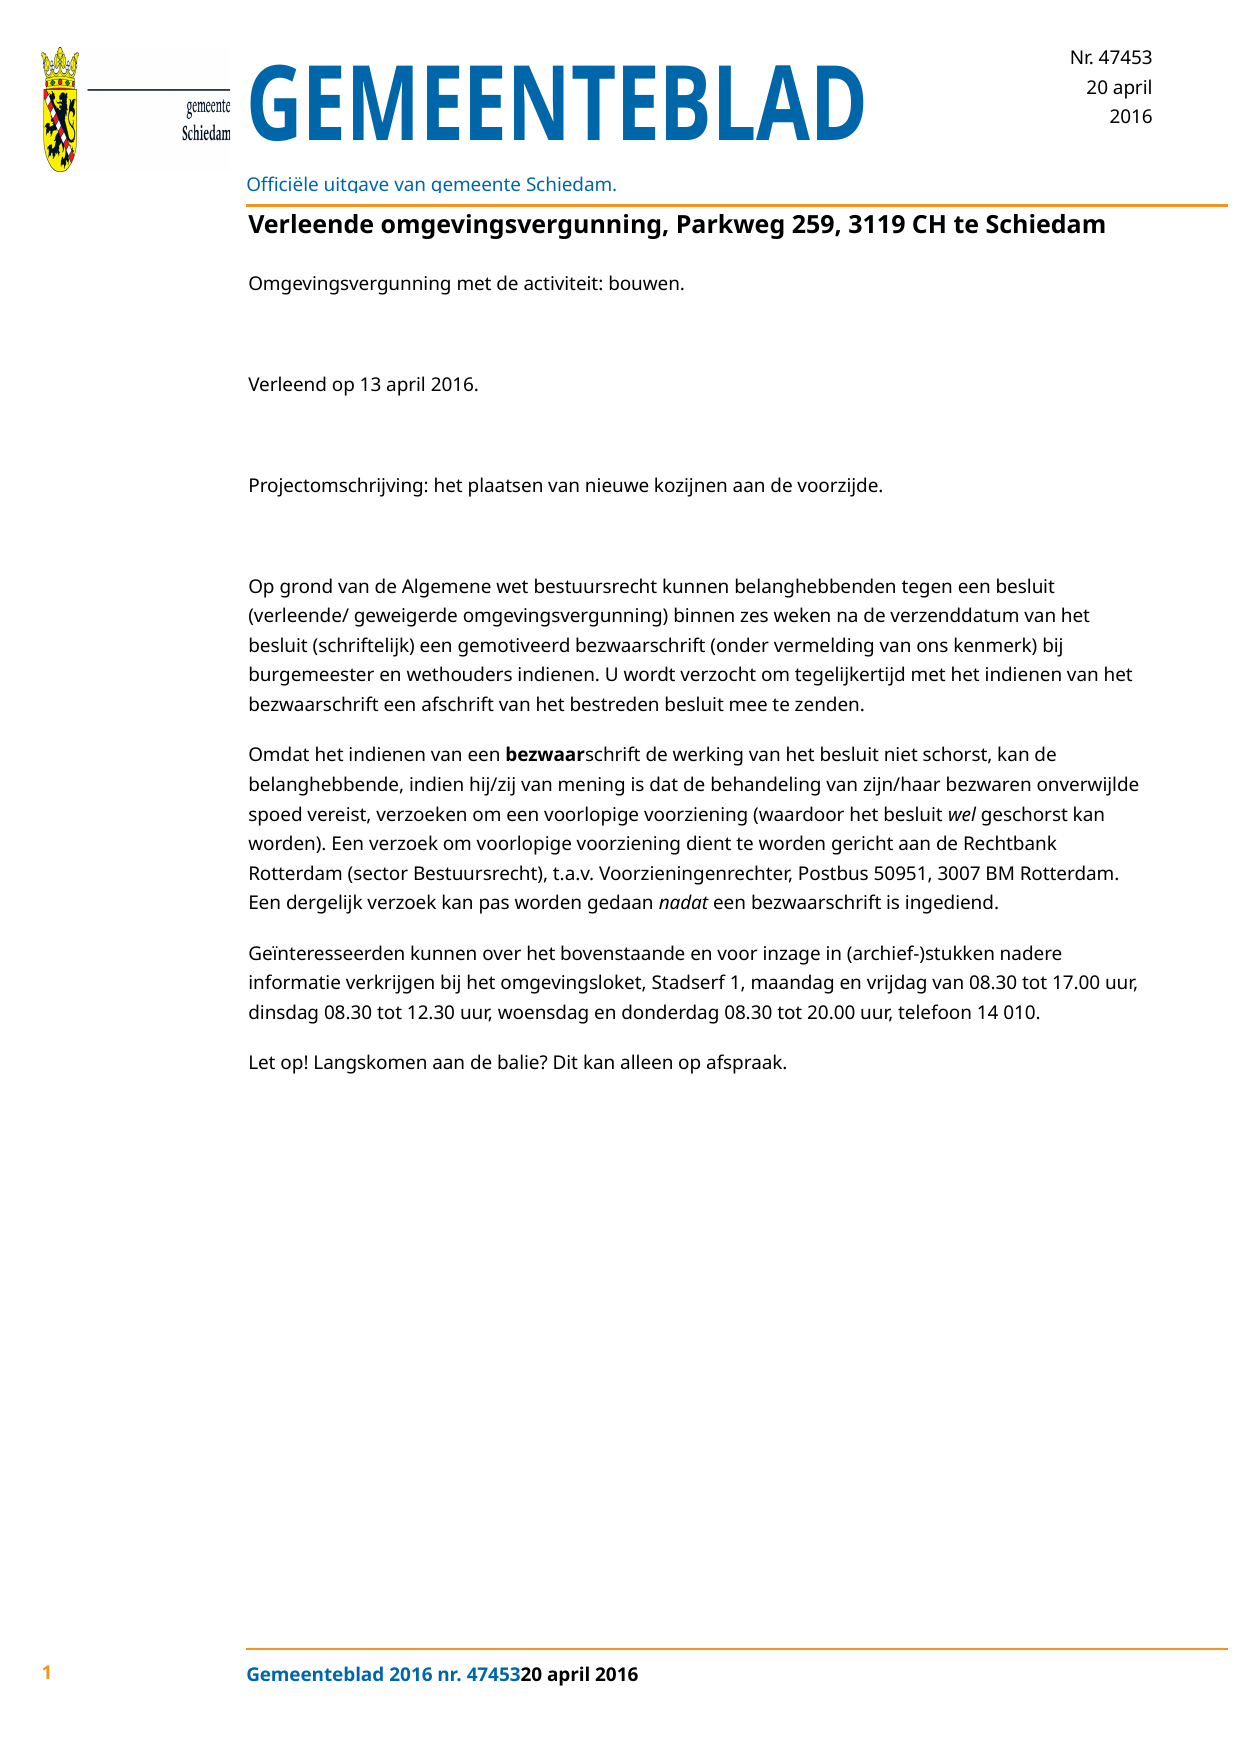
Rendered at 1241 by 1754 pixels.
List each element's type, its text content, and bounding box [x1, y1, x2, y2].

text Verleend op 13 april 2016. [248, 371, 1152, 397]
text Let op! Langskomen aan de balie? Dit kan alleen op afspraak. [248, 1049, 1152, 1075]
text Omgevingsvergunning met de activiteit: bouwen. [248, 270, 1152, 296]
text Projectomschrijving: het plaatsen van nieuwe kozijnen aan de voorzijde. [248, 472, 1152, 498]
text Op grond van de Algemene wet bestuursrecht kunnen belanghebbenden tegen een besluit (verleende/ geweigerde omgevingsvergunning) binnen zes weken na de verzenddatum van het besluit (schriftelijk) een gemotiveerd bezwaarschrift (onder vermelding van ons kenmerk) bij burgemeester en wethouders indienen. U wordt verzocht om tegelijkertijd met het indienen van het bezwaarschrift een afschrift van het bestreden besluit mee te zenden. [248, 573, 1152, 717]
picture [41, 47, 231, 172]
text Geïnteresseerden kunnen over het bovenstaande en voor inzage in (archief-)stukken nadere informatie verkrijgen bij het omgevingsloket, Stadserf 1, maandag en vrijdag van 08.30 tot 17.00 uur, dinsdag 08.30 tot 12.30 uur, woensdag en donderdag 08.30 tot 20.00 uur, telefoon 14 010. [248, 940, 1152, 1025]
text Omdat het indienen van een bezwaarschrift de werking van het besluit niet schorst, kan de belanghebbende, indien hij/zij van mening is dat de behandeling van zijn/haar bezwaren onverwijlde spoed vereist, verzoeken om een voorlopige voorziening (waardoor het besluit wel geschorst kan worden). Een verzoek om voorlopige voorziening dient te worden gericht aan de Rechtbank Rotterdam (sector Bestuursrecht), t.a.v. Voorzieningenrechter, Postbus 50951, 3007 BM Rotterdam. Een dergelijk verzoek kan pas worden gedaan nadat een bezwaarschrift is ingediend. [248, 742, 1152, 915]
text Verleende omgevingsvergunning, Parkweg 259, 3119 CH te Schiedam [248, 207, 1152, 241]
